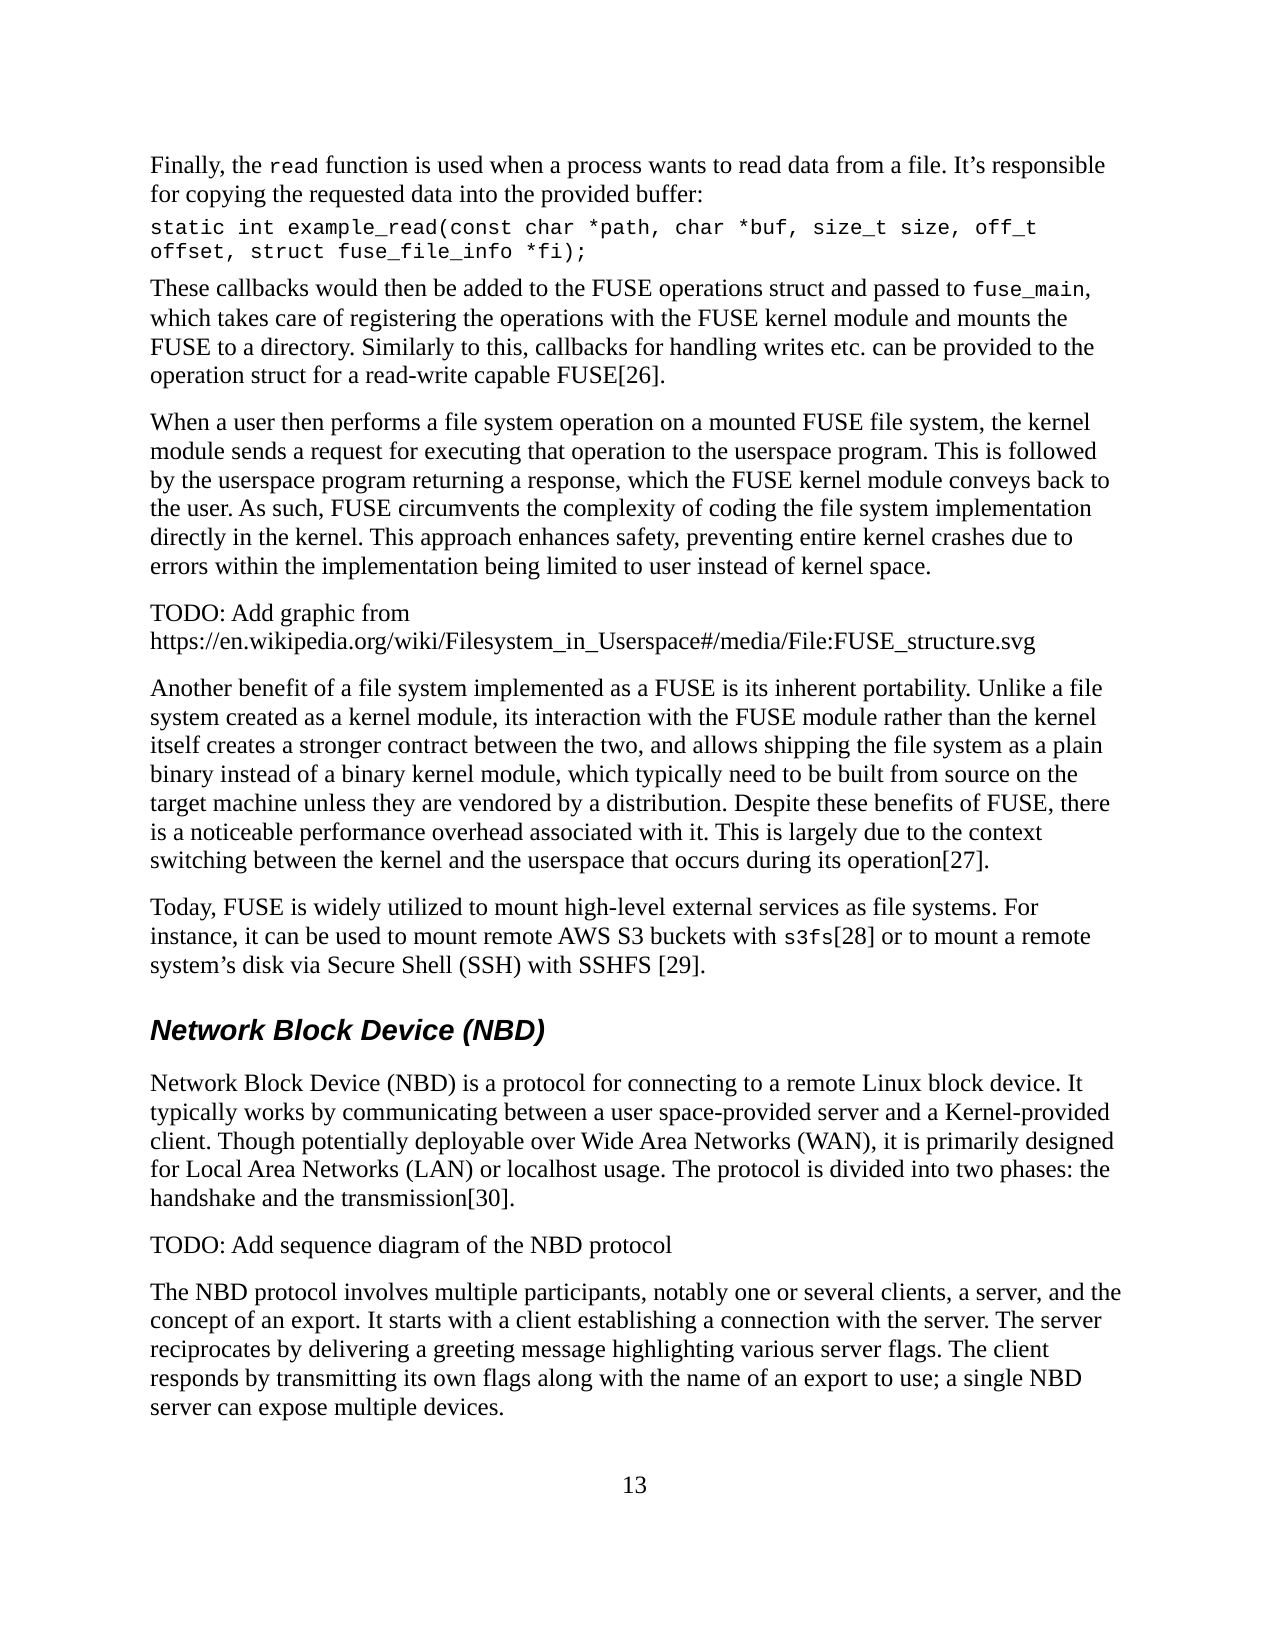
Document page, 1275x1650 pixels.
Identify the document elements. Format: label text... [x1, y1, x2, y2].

text The NBD protocol involves multiple participants, notably one or several clients, a server, and the concept of an export. It starts with a client establishing a connection with the server. The server reciprocates by delivering a greeting message highlighting various server flags. The client responds by transmitting its own flags along with the name of an export to use; a single NBD server can expose multiple devices. [150, 1277, 1125, 1420]
text When a user then performs a file system operation on a mounted FUSE file system, the kernel module sends a request for executing that operation to the userspace program. This is followed by the userspace program returning a response, which the FUSE kernel module conveys back to the user. As such, FUSE circumvents the complexity of coding the file system implementation directly in the kernel. This approach enhances safety, preventing entire kernel crashes due to errors within the implementation being limited to user instead of kernel space. [150, 407, 1125, 580]
text Network Block Device (NBD) is a protocol for connecting to a remote Linux block device. It typically works by communicating between a user space-provided server and a Kernel-provided client. Though potentially deployable over Wide Area Networks (WAN), it is primarily designed for Local Area Networks (LAN) or localhost usage. The protocol is divided into two phases: the handshake and the transmission[30]. [150, 1068, 1125, 1212]
subtitle Network Block Device (NBD) [150, 1013, 1125, 1047]
text TODO: Add sequence diagram of the NBD protocol [150, 1230, 1125, 1259]
text These callbacks would then be added to the FUSE operations struct and passed to fuse_main, which takes care of registering the operations with the FUSE kernel module and mounts the FUSE to a directory. Similarly to this, callbacks for handling writes etc. can be provided to the operation struct for a read-write capable FUSE[26]. [150, 273, 1125, 389]
text Finally, the read function is used when a process wants to read data from a file. It’s responsible for copying the requested data into the provided buffer: [150, 150, 1125, 208]
text Another benefit of a file system implemented as a FUSE is its inherent portability. Unlike a file system created as a kernel module, its interaction with the FUSE module rather than the kernel itself creates a stronger contract between the two, and allows shipping the file system as a plain binary instead of a binary kernel module, which typically need to be built from source on the target machine unless they are vendored by a distribution. Despite these benefits of FUSE, there is a noticeable performance overhead associated with it. This is largely due to the context switching between the kernel and the userspace that occurs during its operation[27]. [150, 673, 1125, 874]
text Today, FUSE is widely utilized to mount high-level external services as file systems. For instance, it can be used to mount remote AWS S3 buckets with s3fs[28] or to mount a remote system’s disk via Secure Shell (SSH) with SSHFS [29]. [150, 892, 1125, 979]
text static int example_read(const char *path, char *buf, size_t size, off_t offset, struct fuse_file_info *fi); [150, 217, 1125, 264]
text TODO: Add graphic from https://en.wikipedia.org/wiki/Filesystem_in_Userspace#/media/File:FUSE_structure.svg [150, 598, 1125, 655]
